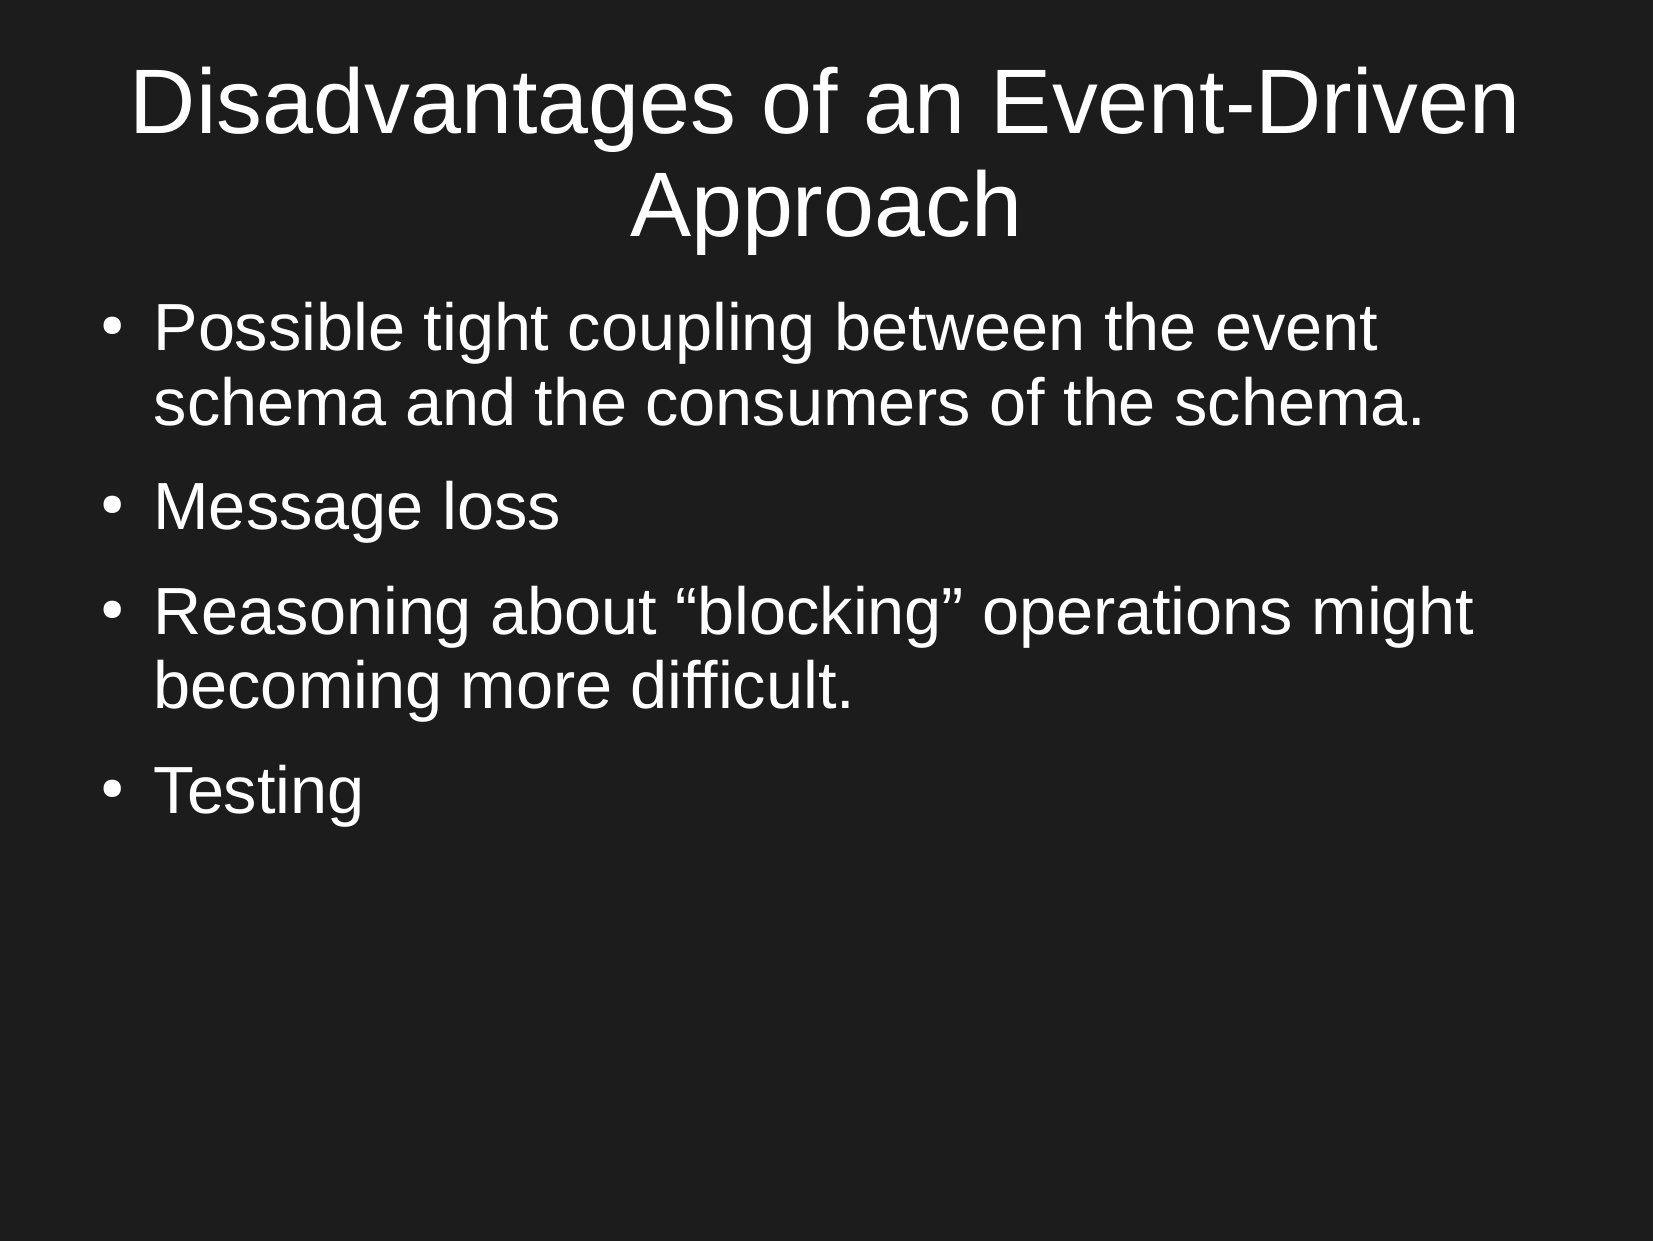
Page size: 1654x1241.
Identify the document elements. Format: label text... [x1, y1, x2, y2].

title Disadvantages of an Event-Driven Approach [82, 49, 1571, 257]
list Possible tight coupling between the event schema and the consumers of the schema. Message loss Reasoning about “blocking” operations might becoming more difficult. Testing [82, 290, 1571, 1010]
